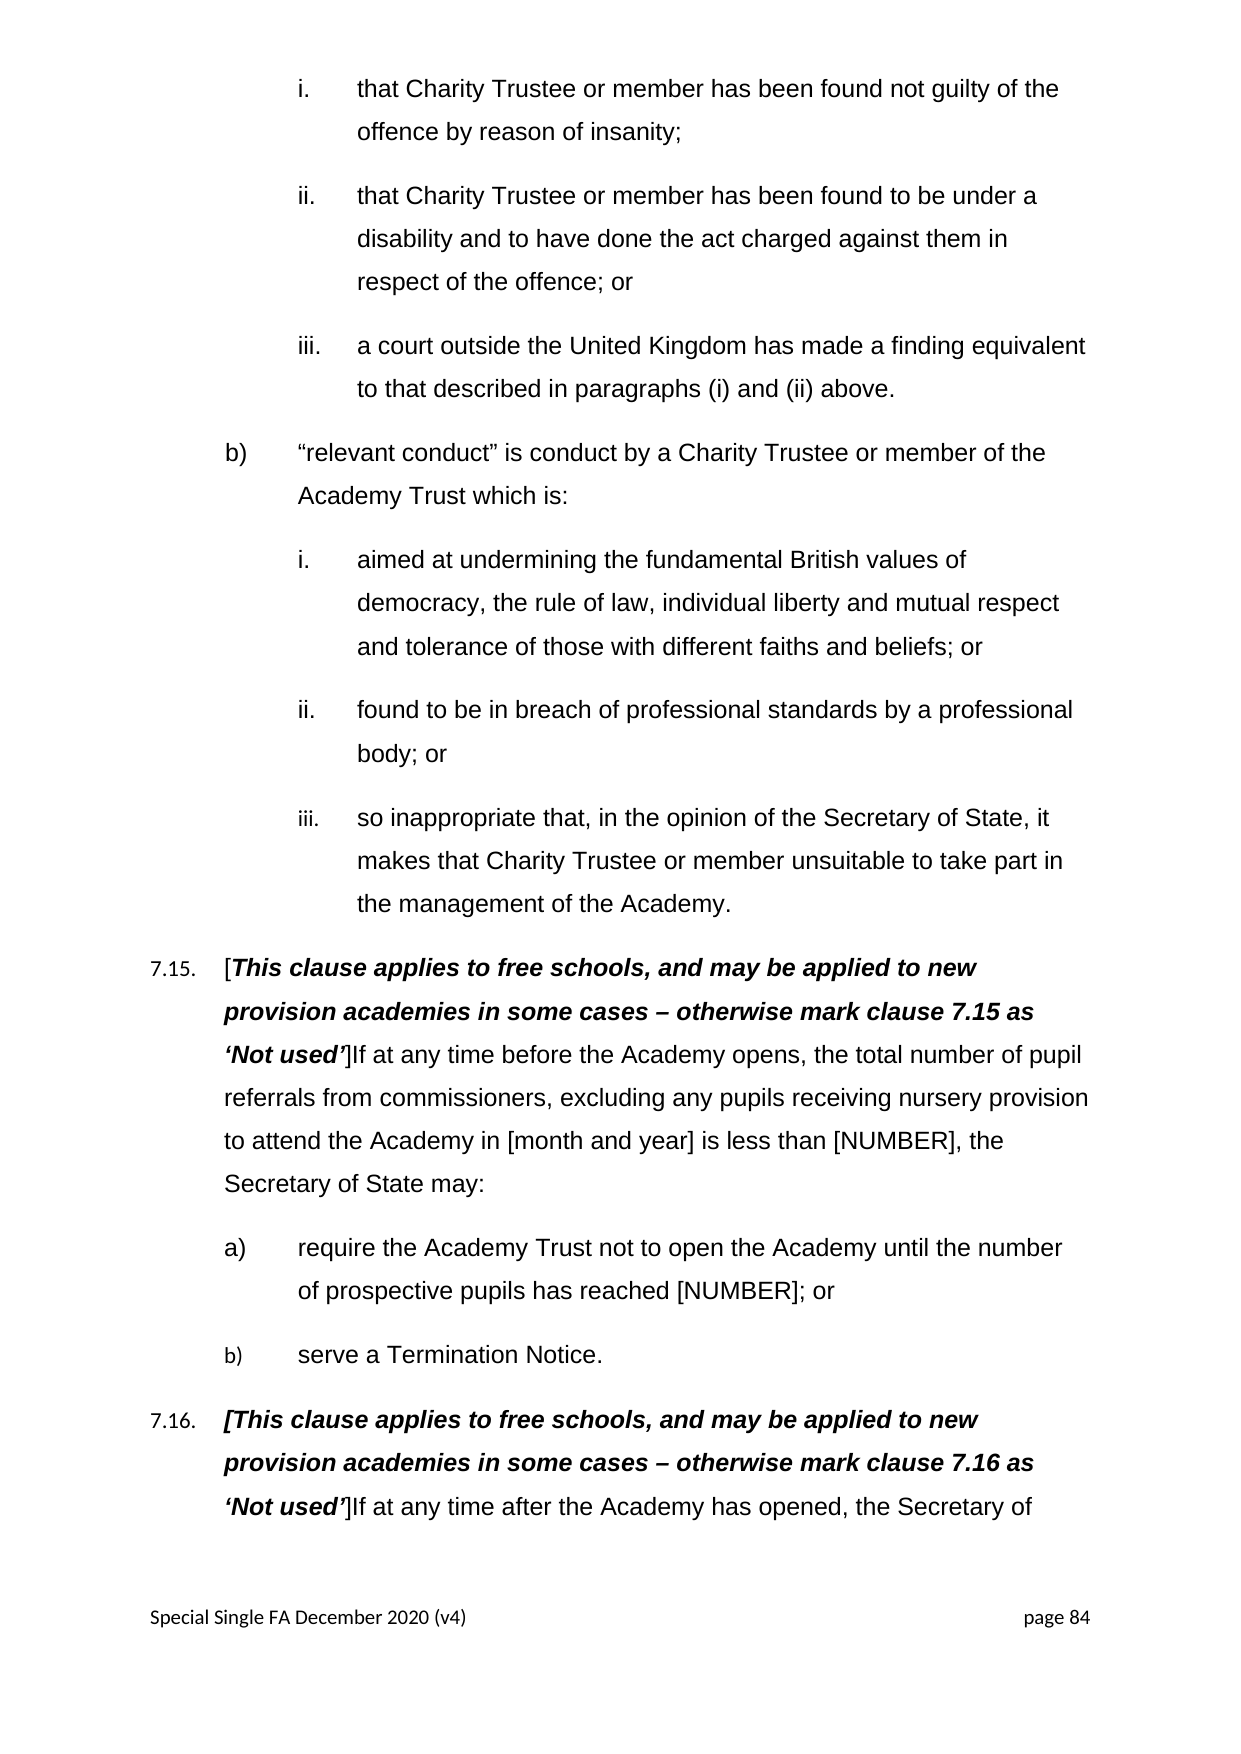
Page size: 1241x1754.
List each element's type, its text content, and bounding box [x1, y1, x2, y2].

list [This clause applies to free schools, and may be applied to new provision academies in some cases – otherwise mark clause 7.15 as ‘Not used’]If at any time before the Academy opens, the total number of pupil referrals from commissioners, excluding any pupils receiving nursery provision to attend the Academy in [month and year] is less than [NUMBER], the Secretary of State may: [150, 953, 1090, 1198]
list require the Academy Trust not to open the Academy until the number of prospective pupils has reached [NUMBER]; or [224, 1233, 1090, 1305]
list a court outside the United Kingdom has made a finding equivalent to that described in paragraphs (i) and (ii) above. [298, 331, 1090, 403]
text b) “relevant conduct” is conduct by a Charity Trustee or member of the Academy Trust which is: [225, 438, 1090, 510]
list so inappropriate that, in the opinion of the Secretary of State, it makes that Charity Trustee or member unsuitable to take part in the management of the Academy. [298, 802, 1090, 918]
list that Charity Trustee or member has been found to be under a disability and to have done the act charged against them in respect of the offence; or [298, 181, 1090, 296]
list serve a Termination Notice. [224, 1340, 1090, 1369]
list that Charity Trustee or member has been found not guilty of the offence by reason of insanity; [298, 74, 1090, 146]
list found to be in breach of professional standards by a professional body; or [298, 695, 1090, 767]
list [This clause applies to free schools, and may be applied to new provision academies in some cases – otherwise mark clause 7.16 as ‘Not used’]If at any time after the Academy has opened, the Secretary of [150, 1405, 1090, 1520]
list aimed at undermining the fundamental British values of democracy, the rule of law, individual liberty and mutual respect and tolerance of those with different faiths and beliefs; or [298, 545, 1090, 660]
